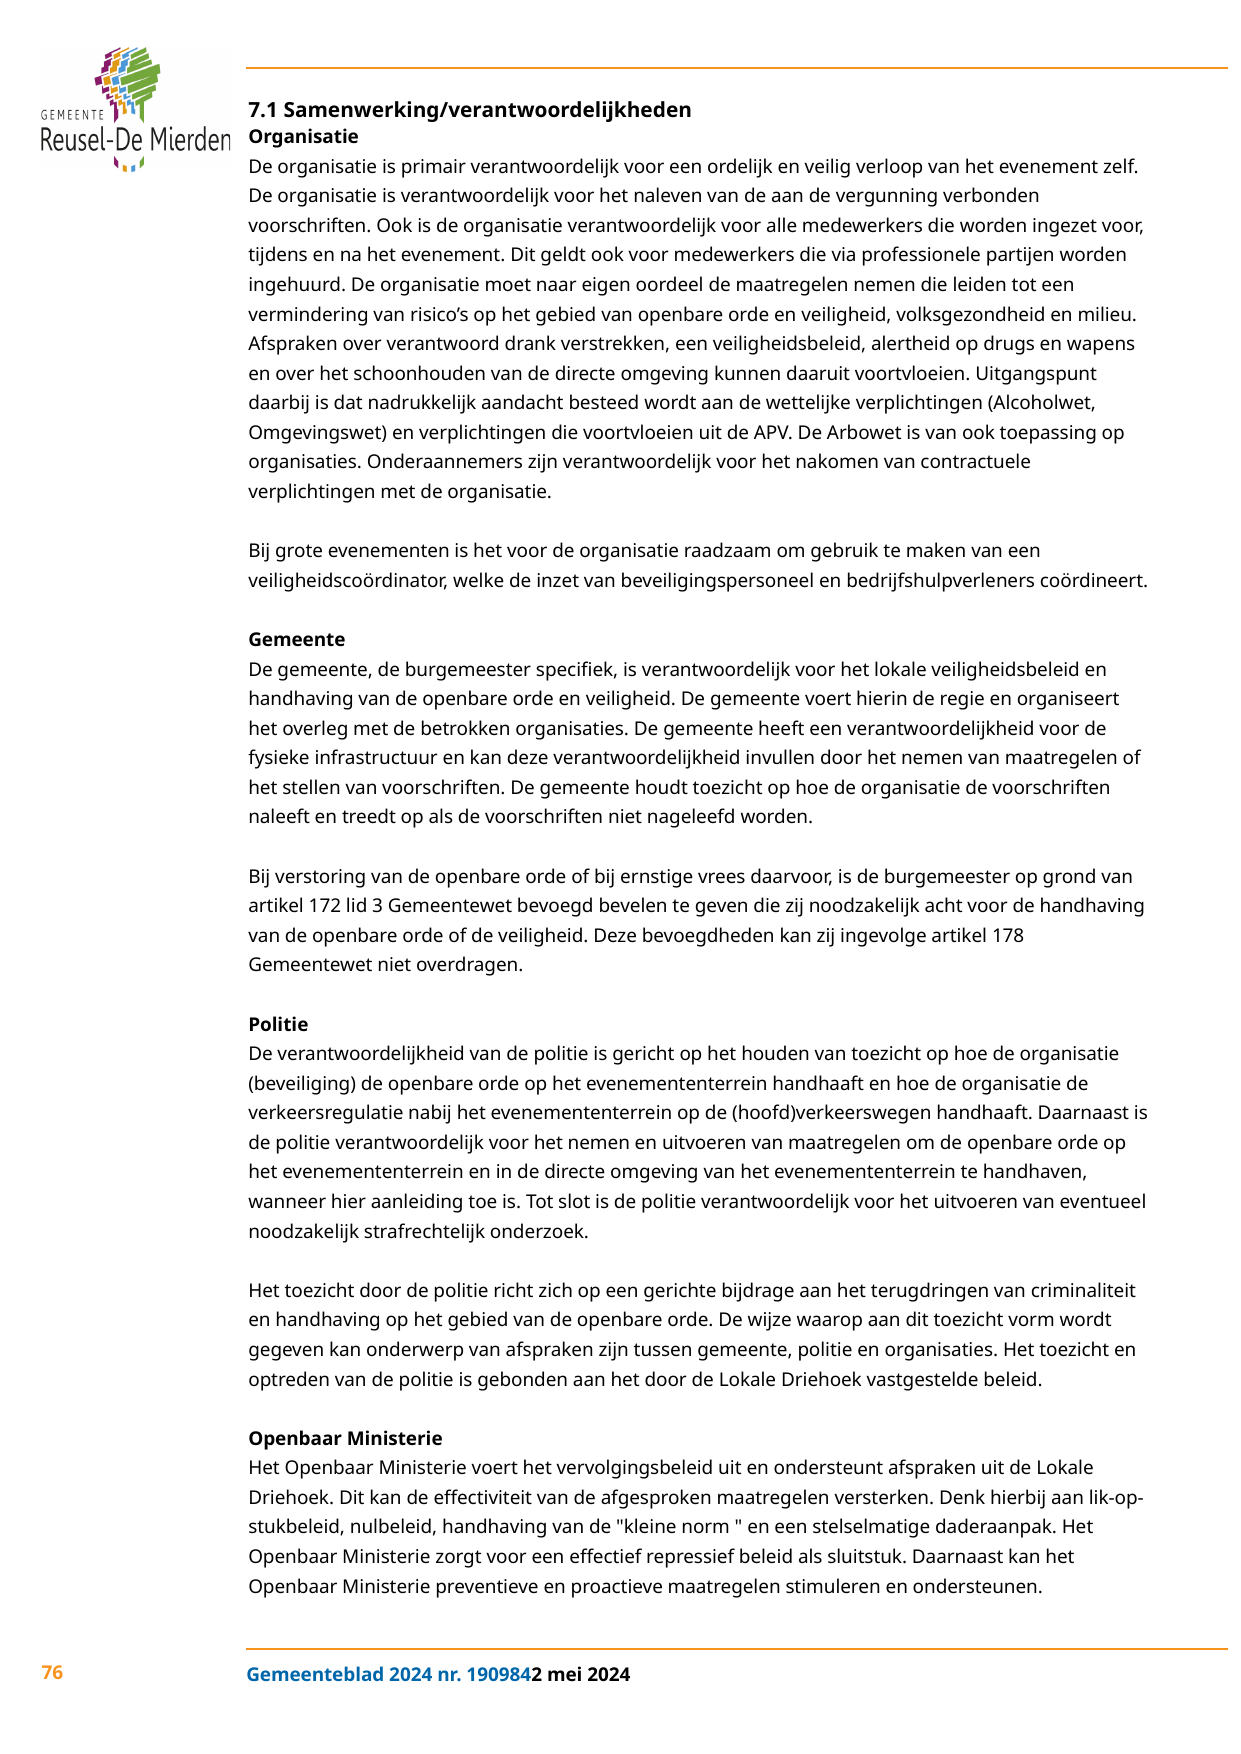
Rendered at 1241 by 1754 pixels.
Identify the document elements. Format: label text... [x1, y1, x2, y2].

text De gemeente, de burgemeester specifiek, is verantwoordelijk voor het lokale veiligheidsbeleid en handhaving van de openbare orde en veiligheid. De gemeente voert hierin de regie en organiseert het overleg met de betrokken organisaties. De gemeente heeft een verantwoordelijkheid voor de fysieke infrastructuur en kan deze verantwoordelijkheid invullen door het nemen van maatregelen of het stellen van voorschriften. De gemeente houdt toezicht op hoe de organisatie de voorschriften naleeft en treedt op als de voorschriften niet nageleefd worden. [248, 656, 1152, 829]
text 7.1 Samenwerking/verantwoordelijkheden [248, 95, 1152, 123]
text Organisatie [248, 123, 1152, 149]
picture [41, 47, 231, 172]
text Openbaar Ministerie [248, 1425, 1152, 1451]
text Bij verstoring van de openbare orde of bij ernstige vrees daarvoor, is de burgemeester op grond van artikel 172 lid 3 Gemeentewet bevoegd bevelen te geven die zij noodzakelijk acht voor de handhaving van de openbare orde of de veiligheid. Deze bevoegdheden kan zij ingevolge artikel 178 Gemeentewet niet overdragen. [248, 863, 1152, 977]
text Politie [248, 1011, 1152, 1036]
text Bij grote evenementen is het voor de organisatie raadzaam om gebruik te maken van een veiligheidscoördinator, welke de inzet van beveiligingspersoneel en bedrijfshulpverleners coördineert. [248, 537, 1152, 593]
text Het toezicht door de politie richt zich op een gerichte bijdrage aan het terugdringen van criminaliteit en handhaving op het gebied van de openbare orde. De wijze waarop aan dit toezicht vorm wordt gegeven kan onderwerp van afspraken zijn tussen gemeente, politie en organisaties. Het toezicht en optreden van de politie is gebonden aan het door de Lokale Driehoek vastgestelde beleid. [248, 1277, 1152, 1391]
text Het Openbaar Ministerie voert het vervolgingsbeleid uit en ondersteunt afspraken uit de Lokale Driehoek. Dit kan de effectiviteit van de afgesproken maatregelen versterken. Denk hierbij aan lik-op-stukbeleid, nulbeleid, handhaving van de "kleine norm " en een stelselmatige daderaanpak. Het Openbaar Ministerie zorgt voor een effectief repressief beleid als sluitstuk. Daarnaast kan het Openbaar Ministerie preventieve en proactieve maatregelen stimuleren en ondersteunen. [248, 1454, 1152, 1598]
text De organisatie is primair verantwoordelijk voor een ordelijk en veilig verloop van het evenement zelf. De organisatie is verantwoordelijk voor het naleven van de aan de vergunning verbonden voorschriften. Ook is de organisatie verantwoordelijk voor alle medewerkers die worden ingezet voor, tijdens en na het evenement. Dit geldt ook voor medewerkers die via professionele partijen worden ingehuurd. De organisatie moet naar eigen oordeel de maatregelen nemen die leiden tot een vermindering van risico’s op het gebied van openbare orde en veiligheid, volksgezondheid en milieu. Afspraken over verantwoord drank verstrekken, een veiligheidsbeleid, alertheid op drugs en wapens en over het schoonhouden van de directe omgeving kunnen daaruit voortvloeien. Uitgangspunt daarbij is dat nadrukkelijk aandacht besteed wordt aan de wettelijke verplichtingen (Alcoholwet, Omgevingswet) en verplichtingen die voortvloeien uit de APV. De Arbowet is van ook toepassing op organisaties. Onderaannemers zijn verantwoordelijk voor het nakomen van contractuele verplichtingen met de organisatie. [248, 153, 1152, 504]
text De verantwoordelijkheid van de politie is gericht op het houden van toezicht op hoe de organisatie (beveiliging) de openbare orde op het evenemententerrein handhaaft en hoe de organisatie de verkeersregulatie nabij het evenemententerrein op de (hoofd)verkeerswegen handhaaft. Daarnaast is de politie verantwoordelijk voor het nemen en uitvoeren van maatregelen om de openbare orde op het evenemententerrein en in de directe omgeving van het evenemententerrein te handhaven, wanneer hier aanleiding toe is. Tot slot is de politie verantwoordelijk voor het uitvoeren van eventueel noodzakelijk strafrechtelijk onderzoek. [248, 1040, 1152, 1243]
text Gemeente [248, 626, 1152, 652]
